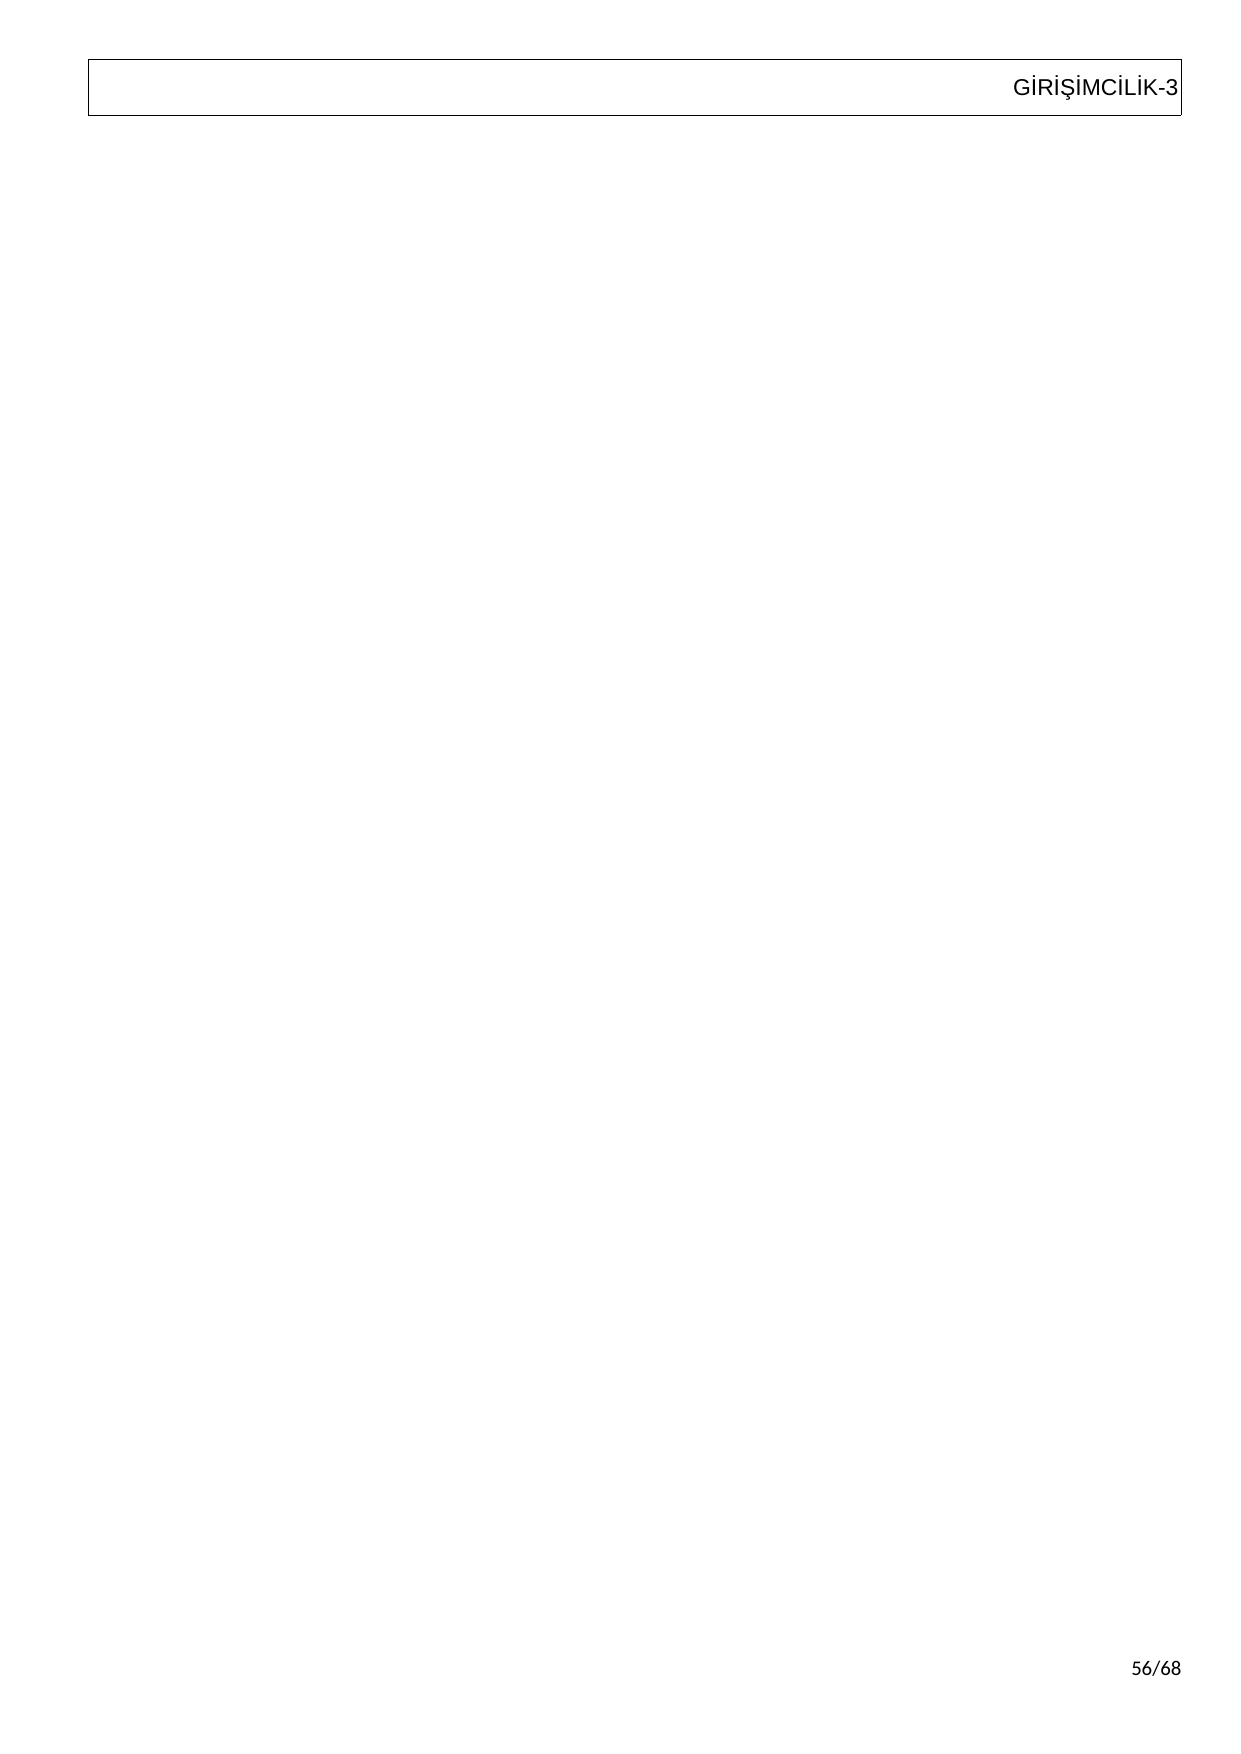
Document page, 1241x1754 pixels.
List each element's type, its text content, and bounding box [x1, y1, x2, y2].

table_header GİRİŞİMCİLİK-3 [89, 60, 1181, 115]
